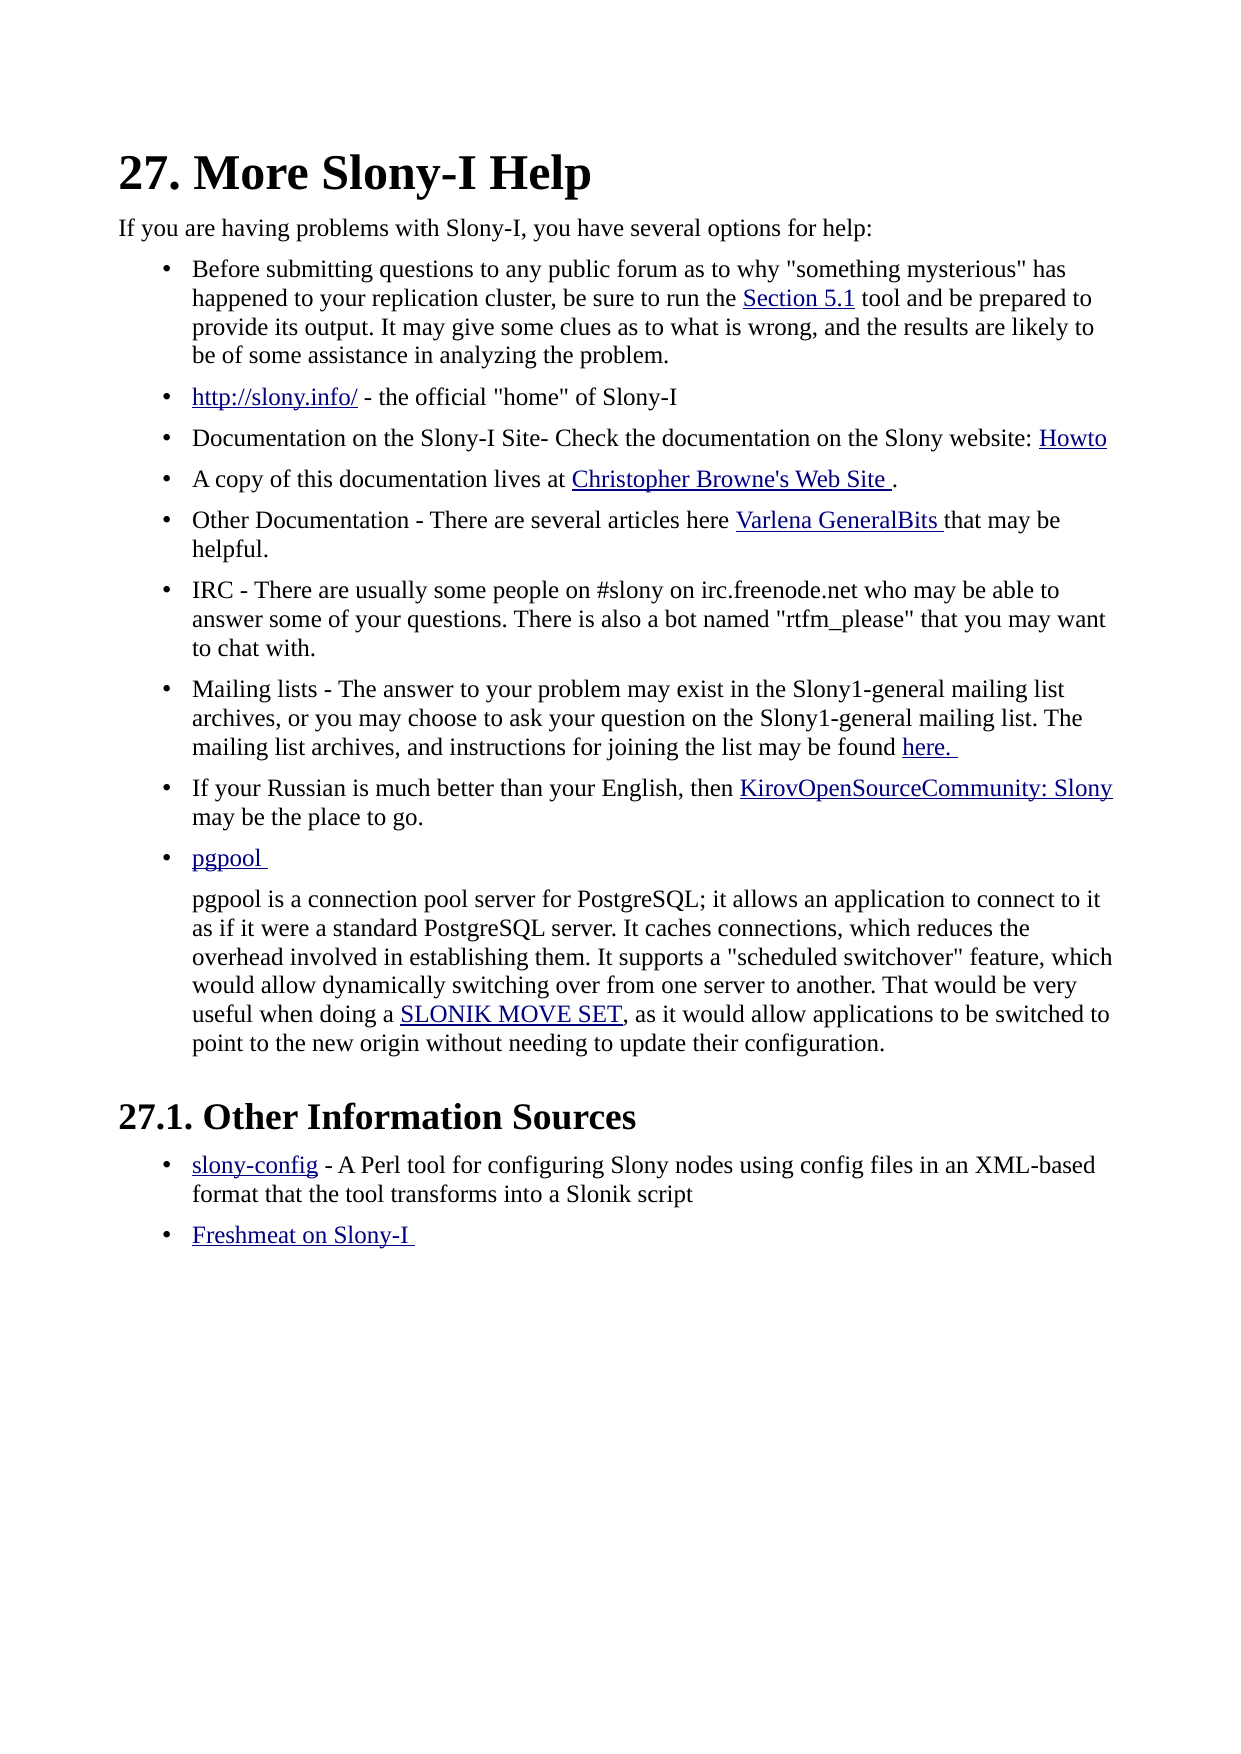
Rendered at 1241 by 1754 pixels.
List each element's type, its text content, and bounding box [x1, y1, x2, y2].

list If your Russian is much better than your English, then KirovOpenSourceCommunity: Slony may be the place to go. [162, 773, 1122, 831]
list pgpool [162, 843, 1122, 872]
list Mailing lists - The answer to your problem may exist in the Slony1-general mailing list archives, or you may choose to ask your question on the Slony1-general mailing list. The mailing list archives, and instructions for joining the list may be found here. [162, 674, 1122, 761]
subtitle 27. More Slony-I Help [118, 143, 1122, 201]
list Before submitting questions to any public forum as to why "something mysterious" has happened to your replication cluster, be sure to run the Section 5.1 tool and be prepared to provide its output. It may give some clues as to what is wrong, and the results are likely to be of some assistance in analyzing the problem. [162, 254, 1122, 369]
list slony-config - A Perl tool for configuring Slony nodes using config files in an XML-based format that the tool transforms into a Slonik script [162, 1150, 1122, 1207]
list Documentation on the Slony-I Site- Check the documentation on the Slony website: Howto [162, 423, 1122, 452]
list Other Documentation - There are several articles here Varlena GeneralBits that may be helpful. [162, 506, 1122, 563]
list Freshmeat on Slony-I [162, 1220, 1122, 1249]
list IRC - There are usually some people on #slony on irc.freenode.net who may be able to answer some of your questions. There is also a bot named "rtfm_please" that you may want to chat with. [162, 576, 1122, 662]
list http://slony.info/ - the official "home" of Slony-I [162, 382, 1122, 411]
subtitle 27.1. Other Information Sources [118, 1094, 1122, 1137]
text If you are having problems with Slony-I, you have several options for help: [118, 213, 1122, 242]
list pgpool is a connection pool server for PostgreSQL; it allows an application to connect to it as if it were a standard PostgreSQL server. It caches connections, which reduces the overhead involved in establishing them. It supports a "scheduled switchover" feature, which would allow dynamically switching over from one server to another. That would be very useful when doing a SLONIK MOVE SET, as it would allow applications to be switched to point to the new origin without needing to update their configuration. [162, 884, 1122, 1057]
list A copy of this documentation lives at Christopher Browne's Web Site . [162, 464, 1122, 493]
